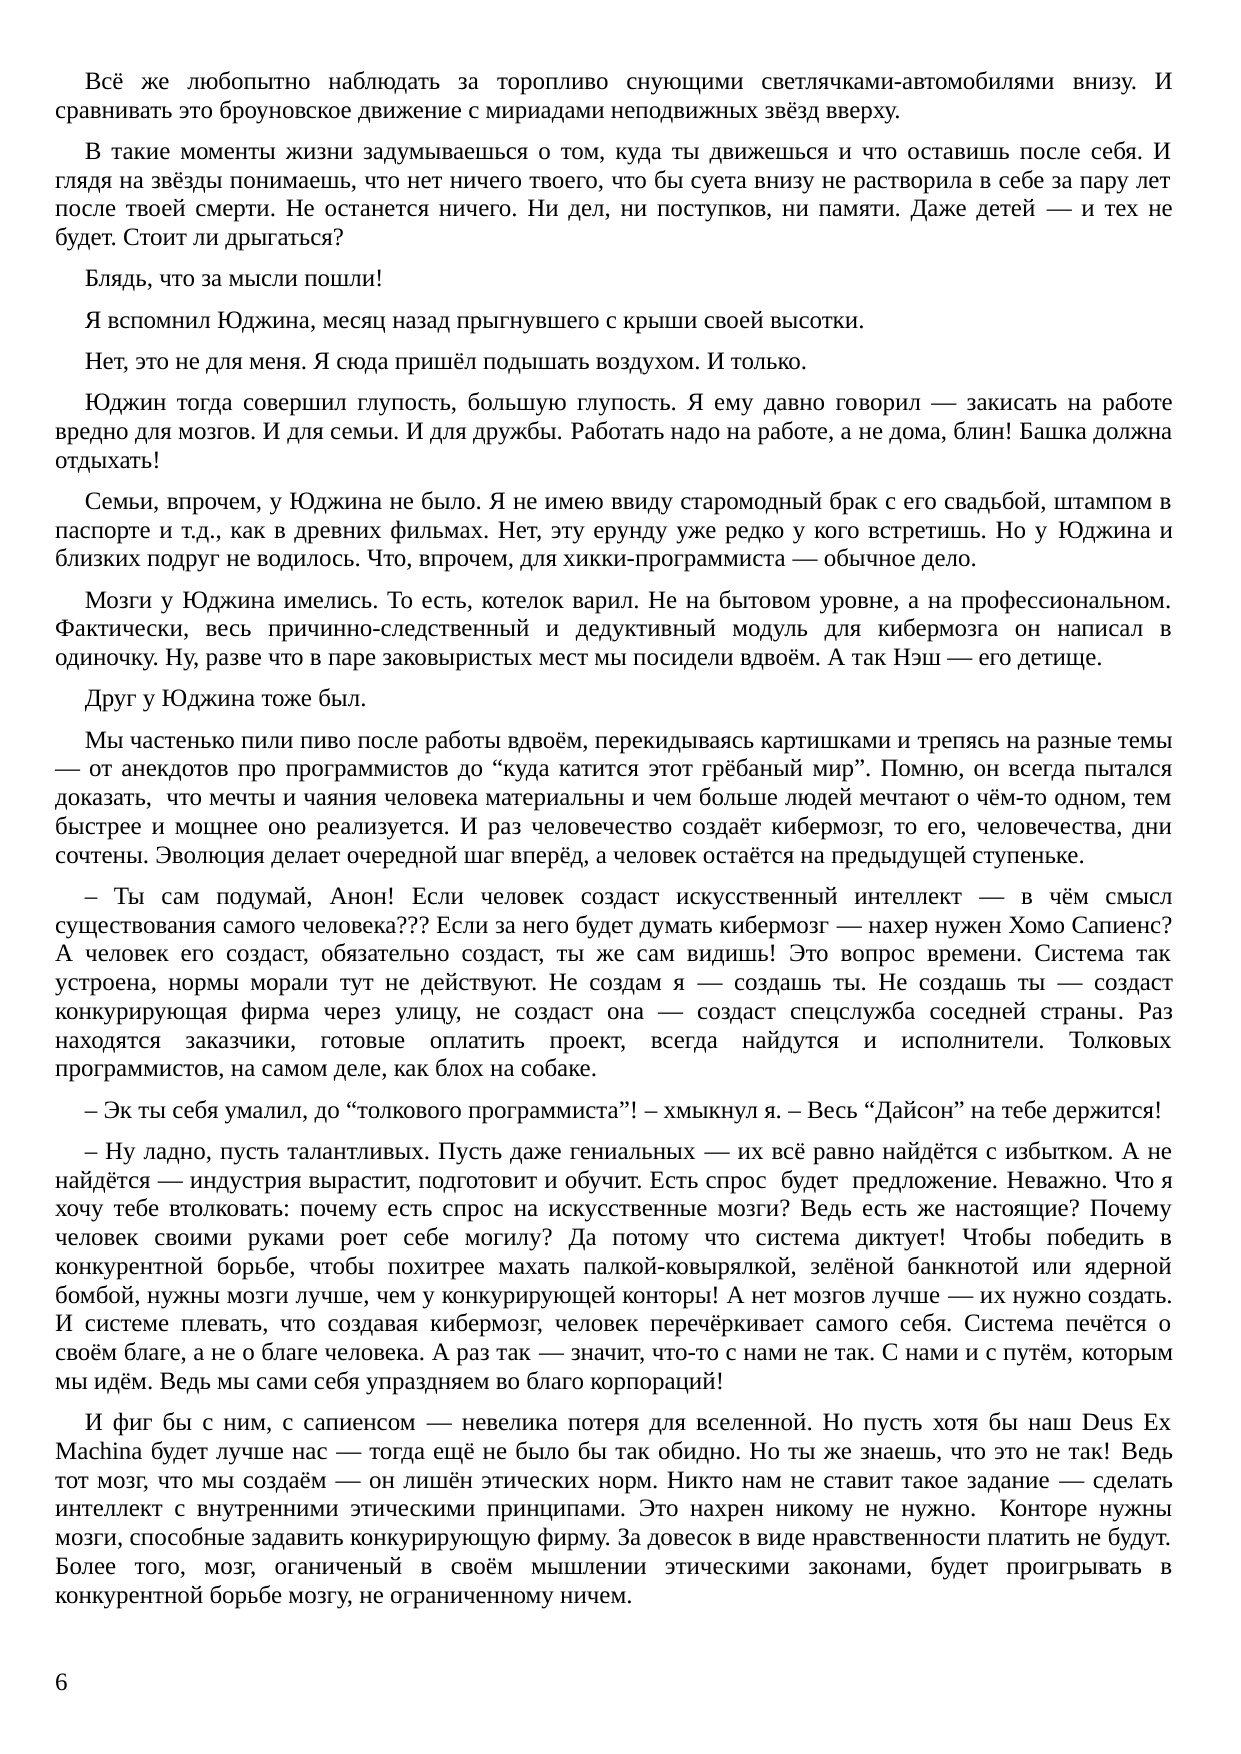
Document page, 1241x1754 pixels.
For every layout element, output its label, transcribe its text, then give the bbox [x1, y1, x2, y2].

text Блядь, что за мысли пошли! [55, 263, 1173, 292]
text Нет, это не для меня. Я сюда пришёл подышать воздухом. И только. [55, 346, 1173, 375]
text – Ну ладно, пусть талантливых. Пусть даже гениальных — их всё равно найдётся с избытком. А не найдётся — индустрия вырастит, подготовит и обучит. Есть спрос будет предложение. Неважно. Что я хочу тебе втолковать: почему есть спрос на искусственные мозги? Ведь есть же настоящие? Почему человек своими руками роет себе могилу? Да потому что система диктует! Чтобы победить в конкурентной борьбе, чтобы похитрее махать палкой-ковырялкой, зелёной банкнотой или ядерной бомбой, нужны мозги лучше, чем у конкурирующей конторы! А нет мозгов лучше — их нужно создать. И системе плевать, что создавая кибермозг, человек перечёркивает самого себя. Система печётся о своём благе, а не о благе человека. А раз так — значит, что-то с нами не так. С нами и с путём, которым мы идём. Ведь мы сами себя упраздняем во благо корпораций! [55, 1136, 1173, 1395]
text Друг у Юджина тоже был. [55, 683, 1173, 712]
text – Эк ты себя умалил, до “толкового программиста”! – хмыкнул я. – Весь “Дайсон” на тебе держится! [55, 1095, 1173, 1123]
text Всё же любопытно наблюдать за торопливо снующими светлячками-автомобилями внизу. И сравнивать это броуновское движение с мириадами неподвижных звёзд вверху. [55, 66, 1173, 123]
text В такие моменты жизни задумываешься о том, куда ты движешься и что оставишь после себя. И глядя на звёзды понимаешь, что нет ничего твоего, что бы суета внизу не растворила в себе за пару лет после твоей смерти. Не останется ничего. Ни дел, ни поступков, ни памяти. Даже детей — и тех не будет. Стоит ли дрыгаться? [55, 136, 1173, 251]
text – Ты сам подумай, Анон! Если человек создаст искусственный интеллект — в чём смысл существования самого человека??? Если за него будет думать кибермозг — нахер нужен Хомо Сапиенс? А человек его создаст, обязательно создаст, ты же сам видишь! Это вопрос времени. Система так устроена, нормы морали тут не действуют. Не создам я — создашь ты. Не создашь ты — создаст конкурирующая фирма через улицу, не создаст она — создаст спецслужба соседней страны. Раз находятся заказчики, готовые оплатить проект, всегда найдутся и исполнители. Толковых программистов, на самом деле, как блох на собаке. [55, 881, 1173, 1082]
text Я вспомнил Юджина, месяц назад прыгнувшего с крыши своей высотки. [55, 305, 1173, 333]
text И фиг бы с ним, с сапиенсом — невелика потеря для вселенной. Но пусть хотя бы наш Deus Ex Machina будет лучше нас — тогда ещё не было бы так обидно. Но ты же знаешь, что это не так! Ведь тот мозг, что мы создаём — он лишён этических норм. Никто нам не ставит такое задание — сделать интеллект с внутренними этическими принципами. Это нахрен никому не нужно. Конторе нужны мозги, способные задавить конкурирующую фирму. За довесок в виде нравственности платить не будут. Более того, мозг, оганиченый в своём мышлении этическими законами, будет проигрывать в конкурентной борьбе мозгу, не ограниченному ничем. [55, 1407, 1173, 1608]
text Мозги у Юджина имелись. То есть, котелок варил. Не на бытовом уровне, а на профессиональном. Фактически, весь причинно-следственный и дедуктивный модуль для кибермозга он написал в одиночку. Ну, разве что в паре заковыристых мест мы посидели вдвоём. А так Нэш — его детище. [55, 585, 1173, 671]
text Семьи, впрочем, у Юджина не было. Я не имею ввиду старомодный брак с его свадьбой, штампом в паспорте и т.д., как в древних фильмах. Нет, эту ерунду уже редко у кого встретишь. Но у Юджина и близких подруг не водилось. Что, впрочем, для хикки-программиста — обычное дело. [55, 486, 1173, 572]
text Юджин тогда совершил глупость, большую глупость. Я ему давно говорил — закисать на работе вредно для мозгов. И для семьи. И для дружбы. Работать надо на работе, а не дома, блин! Башка должна отдыхать! [55, 387, 1173, 473]
text Мы частенько пили пиво после работы вдвоём, перекидываясь картишками и трепясь на разные темы — от анекдотов про программистов до “куда катится этот грёбаный мир”. Помню, он всегда пытался доказать, что мечты и чаяния человека материальны и чем больше людей мечтают о чём-то одном, тем быстрее и мощнее оно реализуется. И раз человечество создаёт кибермозг, то его, человечества, дни сочтены. Эволюция делает очередной шаг вперёд, а человек остаётся на предыдущей ступеньке. [55, 725, 1173, 868]
